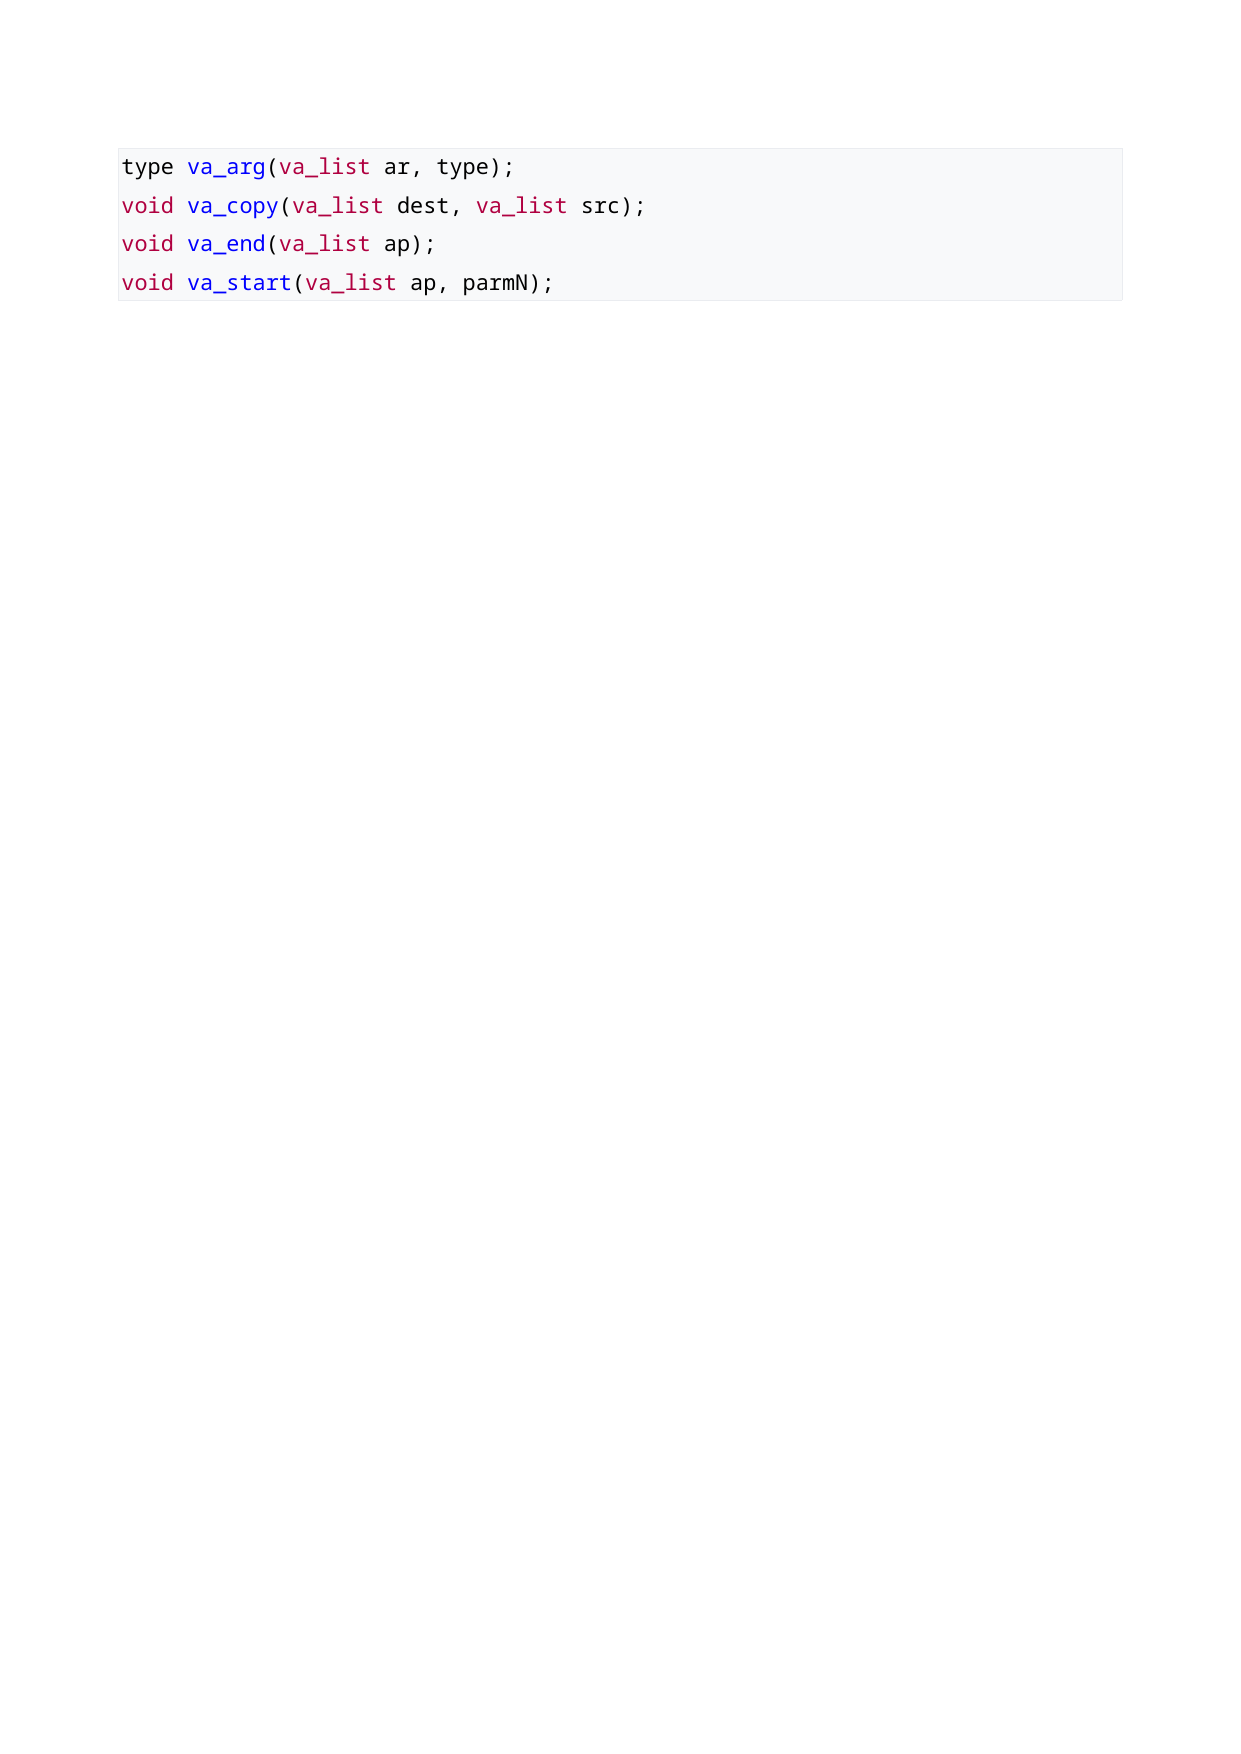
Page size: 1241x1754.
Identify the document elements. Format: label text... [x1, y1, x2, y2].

text type va_arg(va_list ar, type); [119, 149, 1122, 181]
text void va_start(va_list ap, parmN); [119, 264, 1122, 300]
text void va_end(va_list ap); [119, 225, 1122, 258]
text void va_copy(va_list dest, va_list src); [119, 187, 1122, 219]
